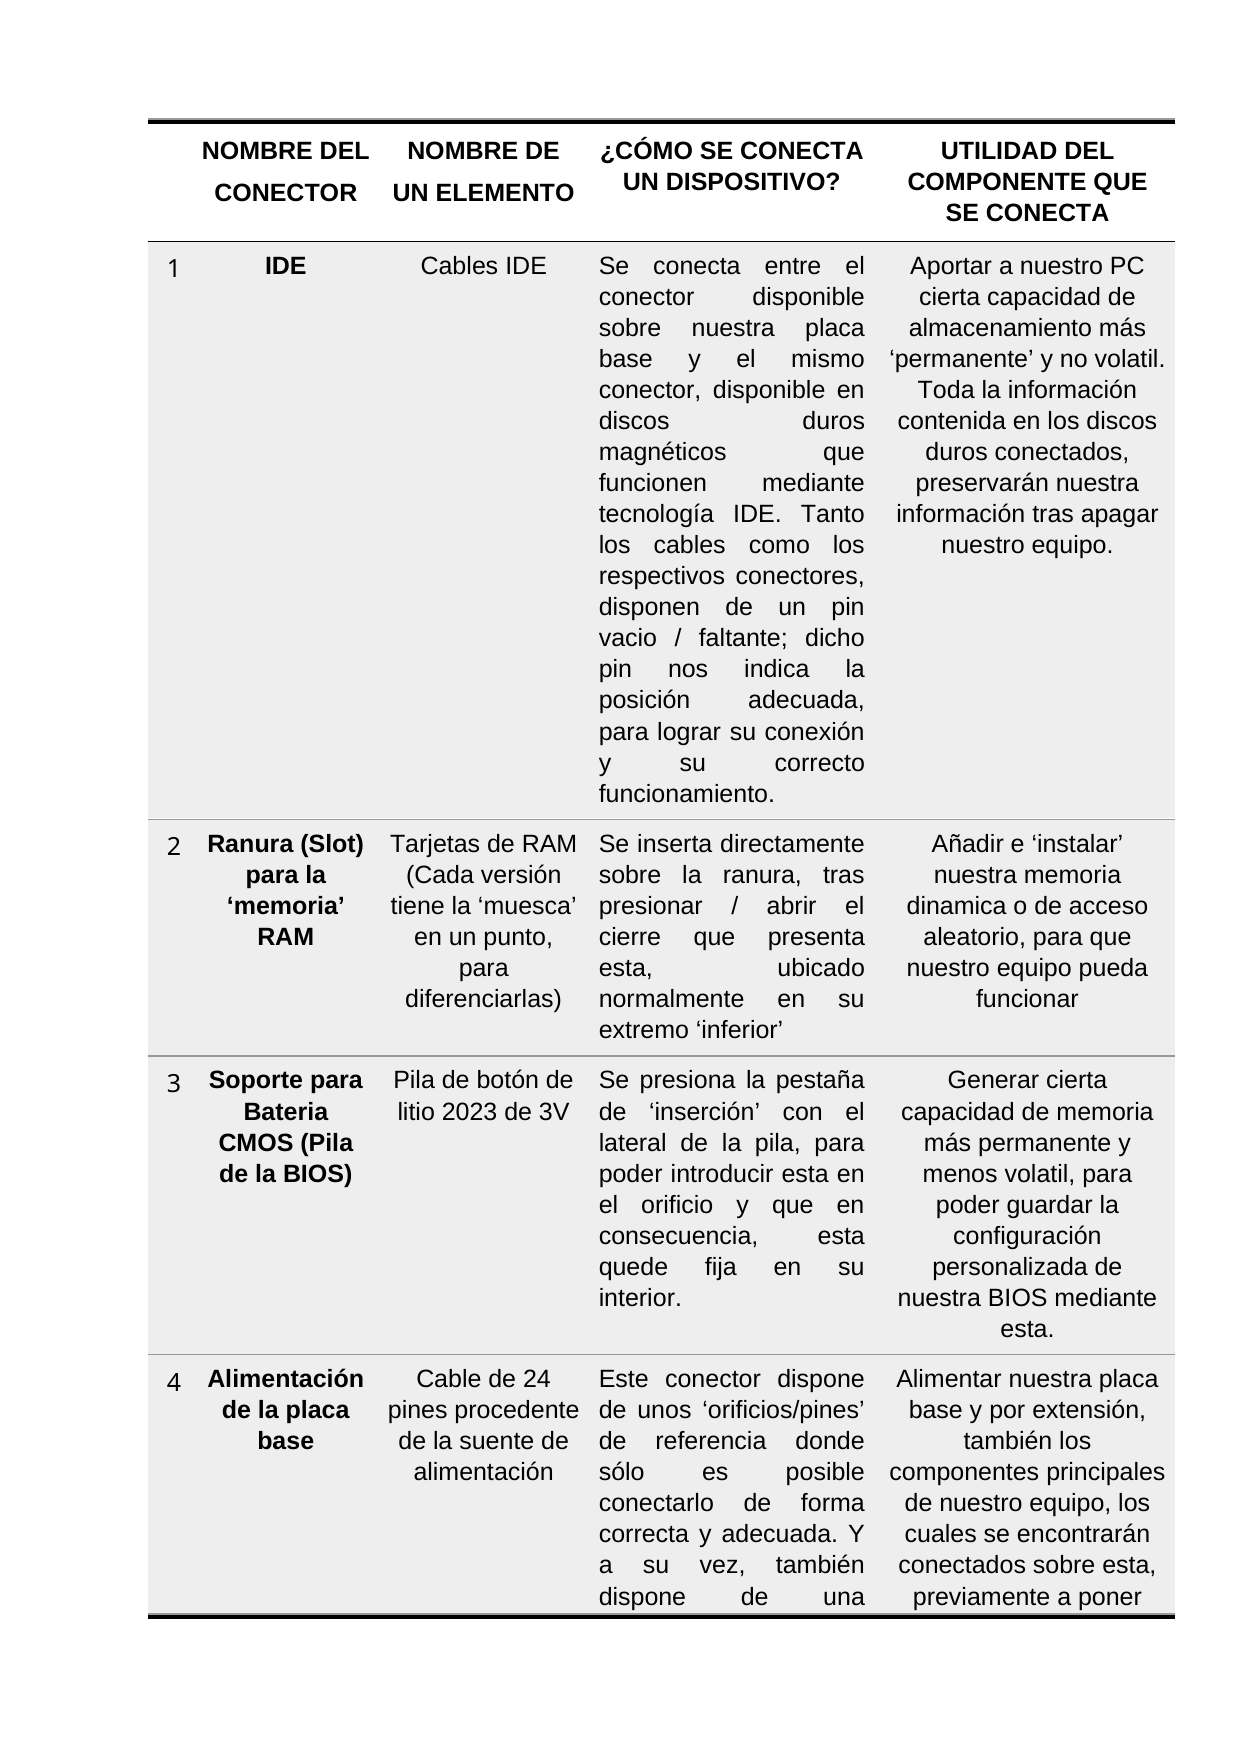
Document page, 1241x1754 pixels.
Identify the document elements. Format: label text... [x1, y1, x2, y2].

table_cell 3 [148, 1057, 191, 1354]
table_header ¿CÓMO SE CONECTA UN DISPOSITIVO? [587, 124, 877, 241]
table_cell 4 [148, 1355, 191, 1613]
table_cell 1 [148, 242, 191, 818]
table_cell Se inserta directamente sobre la ranura, tras presionar / abrir el cierre que presenta esta, ubicado normalmente en su extremo ‘inferior’ [587, 820, 877, 1055]
table_cell Aportar a nuestro PC cierta capacidad de almacenamiento más ‘permanente’ y no volatil. Toda la información contenida en los discos duros conectados, preservarán nuestra información tras apagar nuestro equipo. [877, 242, 1175, 818]
table_cell Alimentación de la placa base [191, 1355, 380, 1613]
table_cell Cables IDE [380, 242, 587, 818]
table_cell IDE [191, 242, 380, 818]
table_cell Añadir e ‘instalar’ nuestra memoria dinamica o de acceso aleatorio, para que nuestro equipo pueda funcionar [877, 820, 1175, 1055]
table_header [148, 124, 191, 241]
table_cell Alimentar nuestra placa base y por extensión, también los componentes principales de nuestro equipo, los cuales se encontrarán conectados sobre esta, previamente a poner [877, 1355, 1175, 1613]
table_cell 2 [148, 820, 191, 1055]
table_header NOMBRE DE UN ELEMENTO [380, 124, 587, 241]
table_cell Pila de botón de litio 2023 de 3V [380, 1057, 587, 1354]
table_cell Ranura (Slot) para la ‘memoria’ RAM [191, 820, 380, 1055]
table_cell Se conecta entre el conector disponible sobre nuestra placa base y el mismo conector, disponible en discos duros magnéticos que funcionen mediante tecnología IDE. Tanto los cables como los respectivos conectores, disponen de un pin vacio / faltante; dicho pin nos indica la posición adecuada, para lograr su conexión y su correcto funcionamiento. [587, 242, 877, 818]
table_header NOMBRE DEL CONECTOR [191, 124, 380, 241]
table_header UTILIDAD DEL COMPONENTE QUE SE CONECTA [877, 124, 1175, 241]
table_cell Este conector dispone de unos ‘orificios/pines’ de referencia donde sólo es posible conectarlo de forma correcta y adecuada. Y a su vez, también dispone de una [587, 1355, 877, 1613]
table_cell Cable de 24 pines procedente de la suente de alimentación [380, 1355, 587, 1613]
table_cell Tarjetas de RAM (Cada versión tiene la ‘muesca’ en un punto, para diferenciarlas) [380, 820, 587, 1055]
table_cell Se presiona la pestaña de ‘inserción’ con el lateral de la pila, para poder introducir esta en el orificio y que en consecuencia, esta quede fija en su interior. [587, 1057, 877, 1354]
table_cell Soporte para Bateria CMOS (Pila de la BIOS) [191, 1057, 380, 1354]
table_cell Generar cierta capacidad de memoria más permanente y menos volatil, para poder guardar la configuración personalizada de nuestra BIOS mediante esta. [877, 1057, 1175, 1354]
